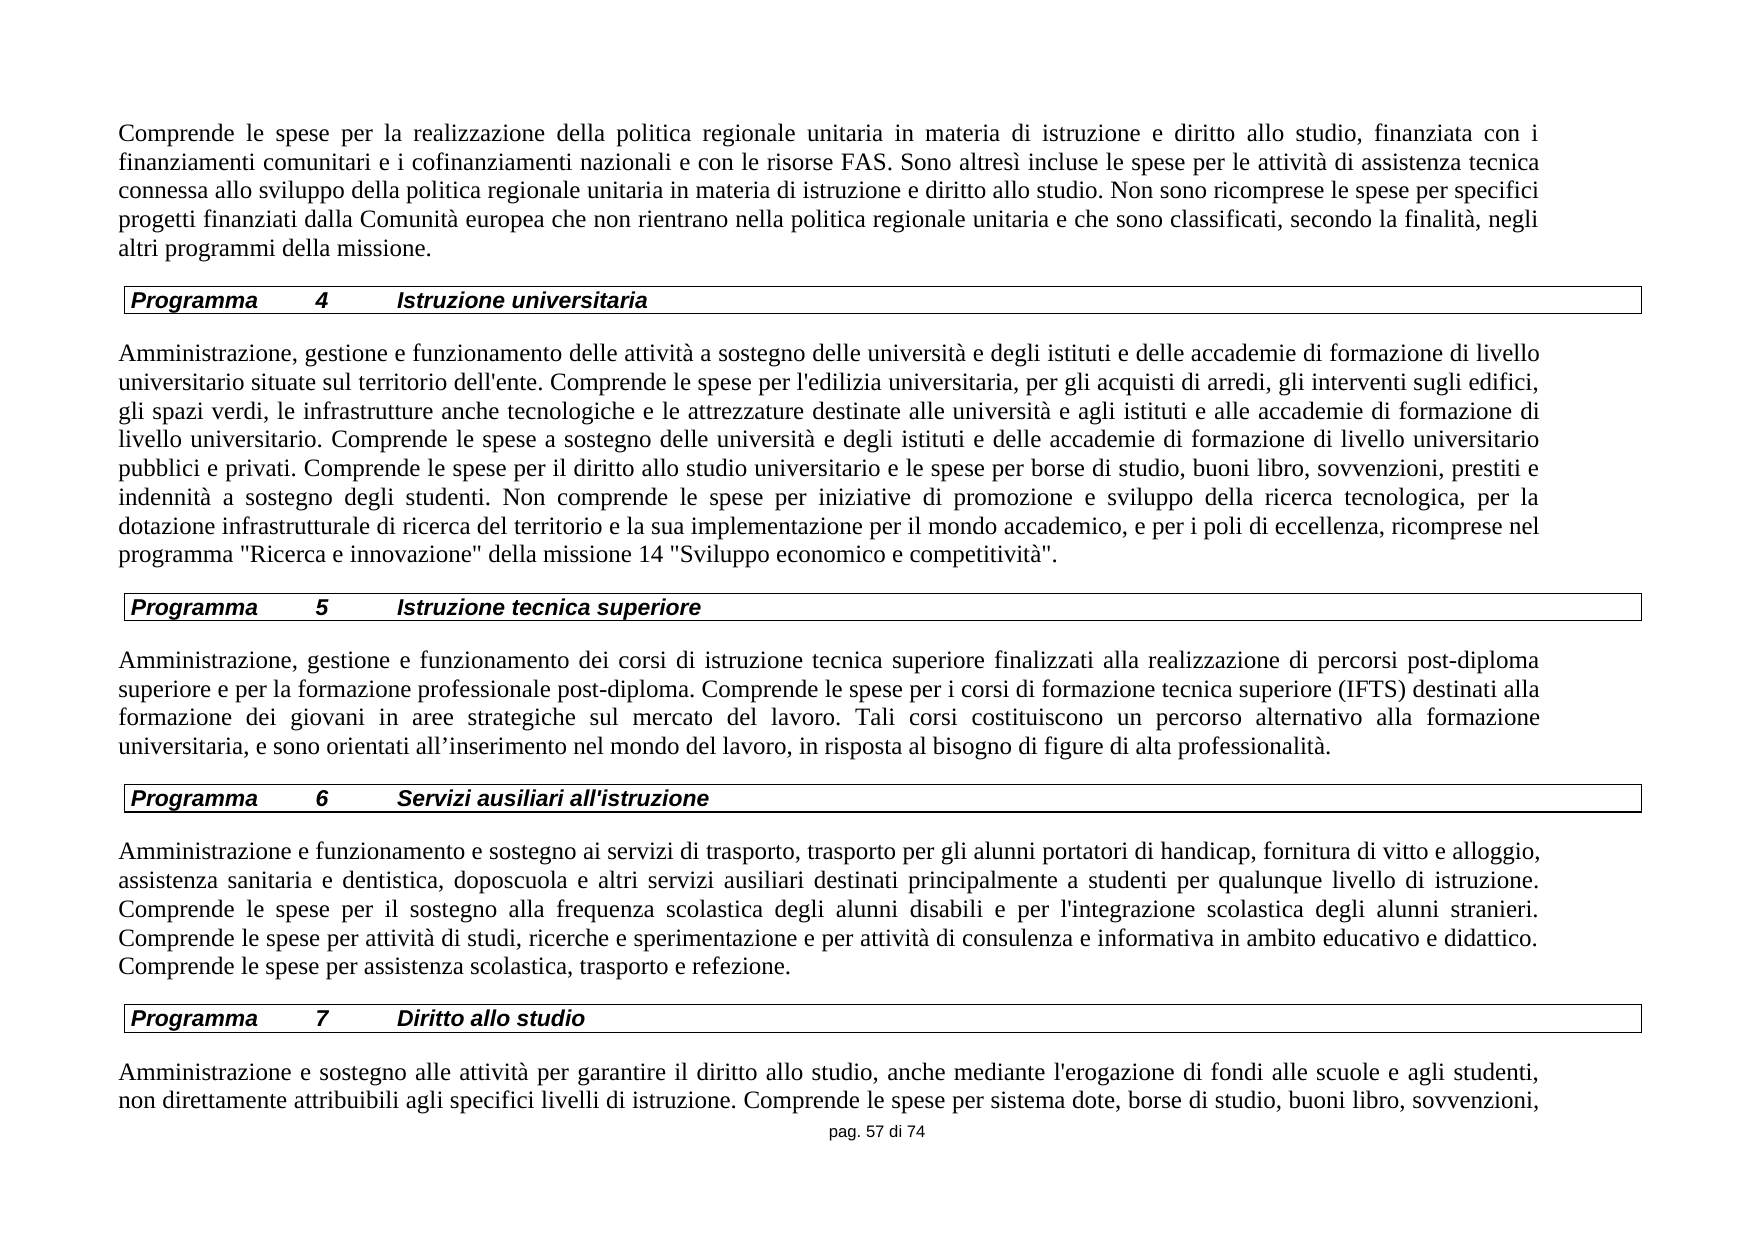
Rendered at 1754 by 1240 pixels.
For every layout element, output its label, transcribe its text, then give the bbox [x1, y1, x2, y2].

table_header Istruzione universitaria [391, 287, 1641, 313]
text Amministrazione e funzionamento e sostegno ai servizi di trasporto, trasporto per gli alunni portatori di handicap, fornitura di vitto e alloggio, assistenza sanitaria e dentistica, doposcuola e altri servizi ausiliari destinati principalmente a studenti per qualunque livello di istruzione. Comprende le spese per il sostegno alla frequenza scolastica degli alunni disabili e per l'integrazione scolastica degli alunni stranieri. Comprende le spese per attività di studi, ricerche e sperimentazione e per attività di consulenza e informativa in ambito educativo e didattico. Comprende le spese per assistenza scolastica, trasporto e refezione. [118, 836, 1541, 980]
table_header 4 [309, 287, 391, 313]
table_header 7 [309, 1005, 391, 1032]
text Amministrazione, gestione e funzionamento delle attività a sostegno delle università e degli istituti e delle accademie di formazione di livello universitario situate sul territorio dell'ente. Comprende le spese per l'edilizia universitaria, per gli acquisti di arredi, gli interventi sugli edifici, gli spazi verdi, le infrastrutture anche tecnologiche e le attrezzature destinate alle università e agli istituti e alle accademie di formazione di livello universitario. Comprende le spese a sostegno delle università e degli istituti e delle accademie di formazione di livello universitario pubblici e privati. Comprende le spese per il diritto allo studio universitario e le spese per borse di studio, buoni libro, sovvenzioni, prestiti e indennità a sostegno degli studenti. Non comprende le spese per iniziative di promozione e sviluppo della ricerca tecnologica, per la dotazione infrastrutturale di ricerca del territorio e la sua implementazione per il mondo accademico, e per i poli di eccellenza, ricomprese nel programma "Ricerca e innovazione" della missione 14 "Sviluppo economico e competitività". [118, 338, 1541, 568]
table_header Diritto allo studio [391, 1005, 1641, 1032]
table_header 5 [309, 594, 391, 620]
text Amministrazione, gestione e funzionamento dei corsi di istruzione tecnica superiore finalizzati alla realizzazione di percorsi post-diploma superiore e per la formazione professionale post-diploma. Comprende le spese per i corsi di formazione tecnica superiore (IFTS) destinati alla formazione dei giovani in aree strategiche sul mercato del lavoro. Tali corsi costituiscono un percorso alternativo alla formazione universitaria, e sono orientati all’inserimento nel mondo del lavoro, in risposta al bisogno di figure di alta professionalità. [118, 645, 1541, 760]
table_header Istruzione tecnica superiore [391, 594, 1641, 620]
table_header Programma [125, 594, 309, 620]
table_header Servizi ausiliari all'istruzione [391, 785, 1641, 811]
table_header Programma [125, 1005, 309, 1032]
table_header Programma [125, 785, 309, 811]
text Comprende le spese per la realizzazione della politica regionale unitaria in materia di istruzione e diritto allo studio, finanziata con i finanziamenti comunitari e i cofinanziamenti nazionali e con le risorse FAS. Sono altresì incluse le spese per le attività di assistenza tecnica connessa allo sviluppo della politica regionale unitaria in materia di istruzione e diritto allo studio. Non sono ricomprese le spese per specifici progetti finanziati dalla Comunità europea che non rientrano nella politica regionale unitaria e che sono classificati, secondo la finalità, negli altri programmi della missione. [118, 118, 1541, 262]
text Amministrazione e sostegno alle attività per garantire il diritto allo studio, anche mediante l'erogazione di fondi alle scuole e agli studenti, non direttamente attribuibili agli specifici livelli di istruzione. Comprende le spese per sistema dote, borse di studio, buoni libro, sovvenzioni, [118, 1057, 1541, 1114]
table_header 6 [309, 785, 391, 811]
table_header Programma [125, 287, 309, 313]
